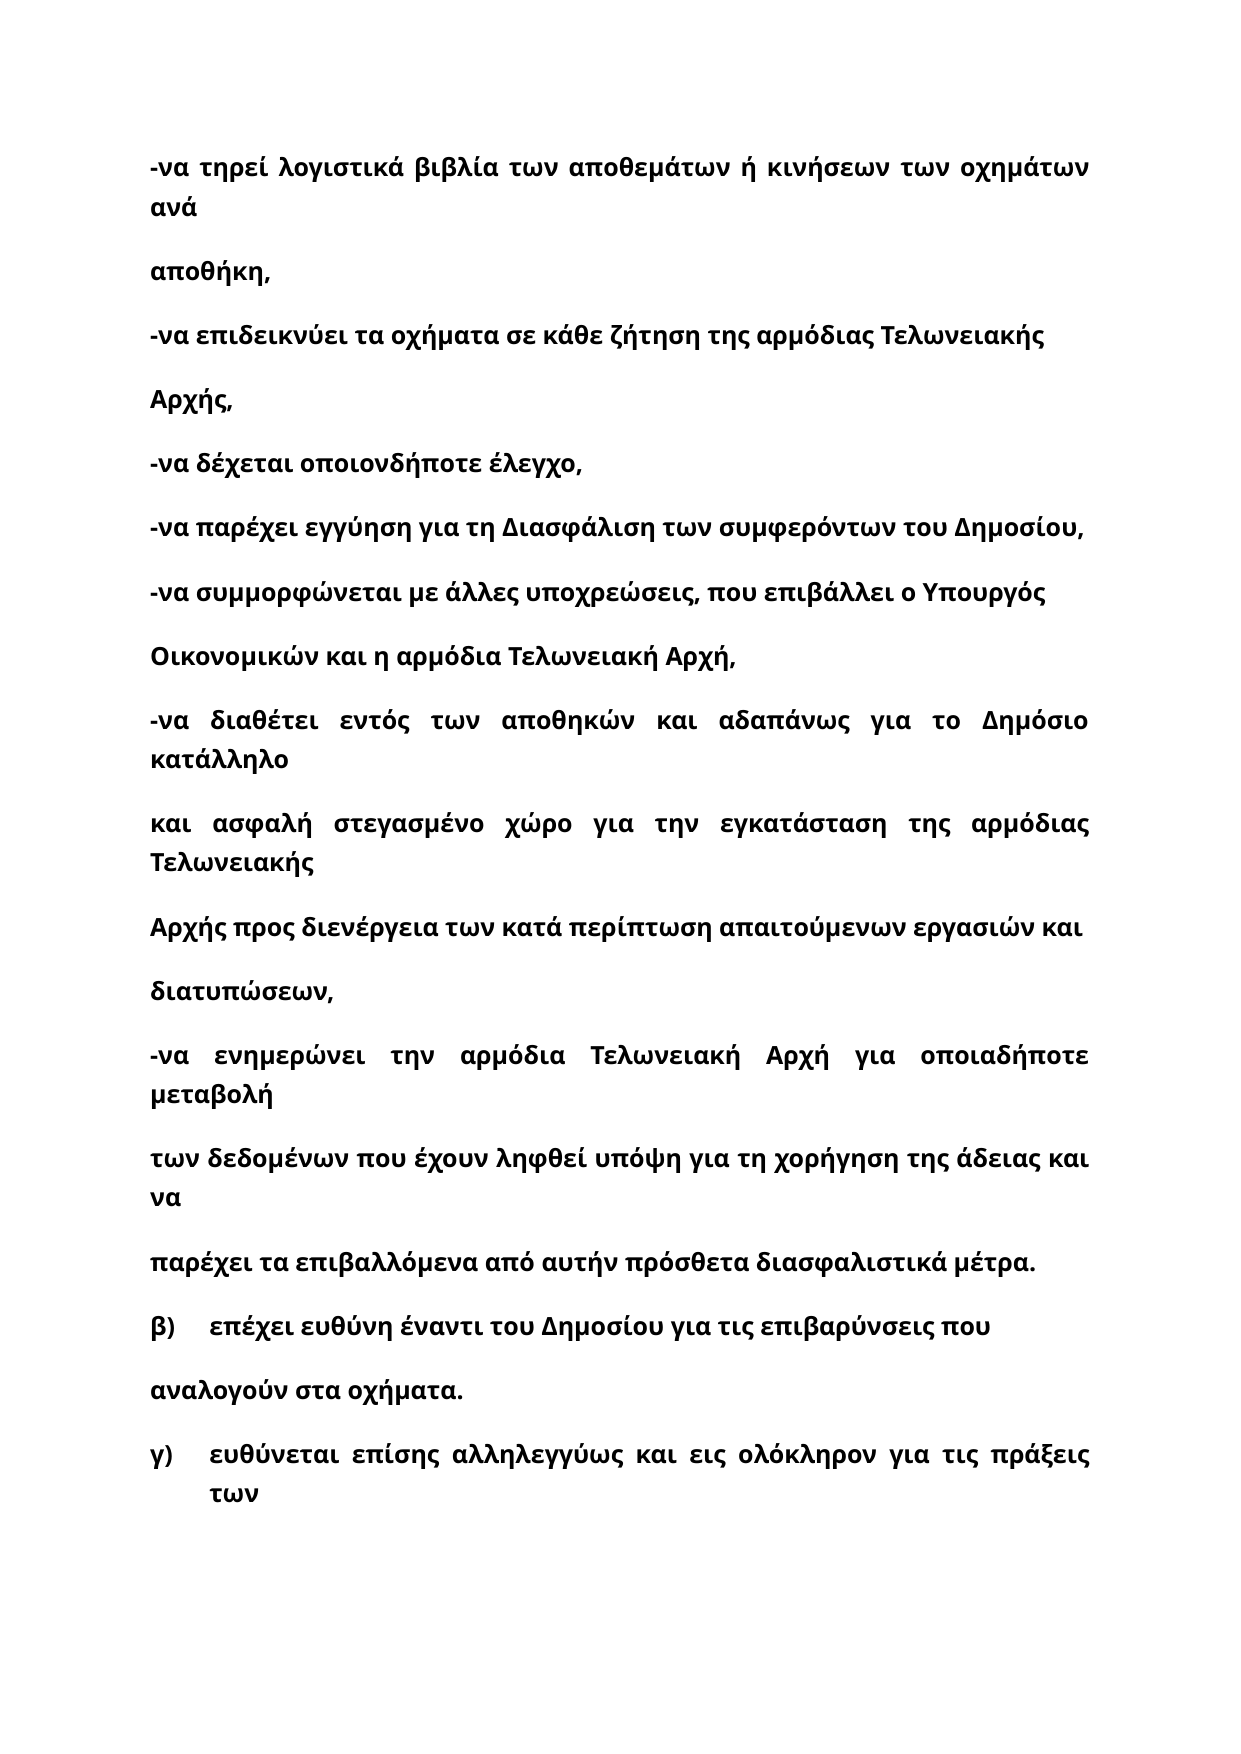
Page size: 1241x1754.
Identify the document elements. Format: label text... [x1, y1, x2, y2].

text διατυπώσεων, [150, 973, 1090, 1007]
text των δεδομένων που έχουν ληφθεί υπόψη για τη χορήγηση της άδειας και να [150, 1141, 1090, 1214]
text -να δέχεται οποιονδήποτε έλεγχο, [150, 446, 1090, 480]
text παρέχει τα επιβαλλόμενα από αυτήν πρόσθετα διασφαλιστικά μέτρα. [150, 1244, 1090, 1278]
text Οικονομικών και η αρμόδια Τελωνειακή Αρχή, [150, 638, 1090, 672]
text -να συμμορφώνεται με άλλες υποχρεώσεις, που επιβάλλει ο Υπουργός [150, 574, 1090, 608]
text αναλογούν στα οχήματα. [150, 1372, 1090, 1407]
text -να τηρεί λογιστικά βιβλία των αποθεμάτων ή κινήσεων των οχημάτων ανά [150, 150, 1090, 223]
text -να ενημερώνει την αρμόδια Τελωνειακή Αρχή για οποιαδήποτε μεταβολή [150, 1037, 1090, 1111]
list γ) ευθύνεται επίσης αλληλεγγύως και εις ολόκληρον για τις πράξεις των [150, 1437, 1090, 1510]
text Αρχής προς διενέργεια των κατά περίπτωση απαιτούμενων εργασιών και [150, 909, 1090, 943]
text -να διαθέτει εντός των αποθηκών και αδαπάνως για το Δημόσιο κατάλληλο [150, 702, 1090, 776]
list β) επέχει ευθύνη έναντι του Δημοσίου για τις επιβαρύνσεις που [150, 1308, 1090, 1342]
text Αρχής, [150, 382, 1090, 416]
text -να επιδεικνύει τα οχήματα σε κάθε ζήτηση της αρμόδιας Τελωνειακής [150, 317, 1090, 352]
text και ασφαλή στεγασμένο χώρο για την εγκατάσταση της αρμόδιας Τελωνειακής [150, 806, 1090, 879]
text -να παρέχει εγγύηση για τη Διασφάλιση των συμφερόντων του Δημοσίου, [150, 510, 1090, 544]
text αποθήκη, [150, 253, 1090, 287]
